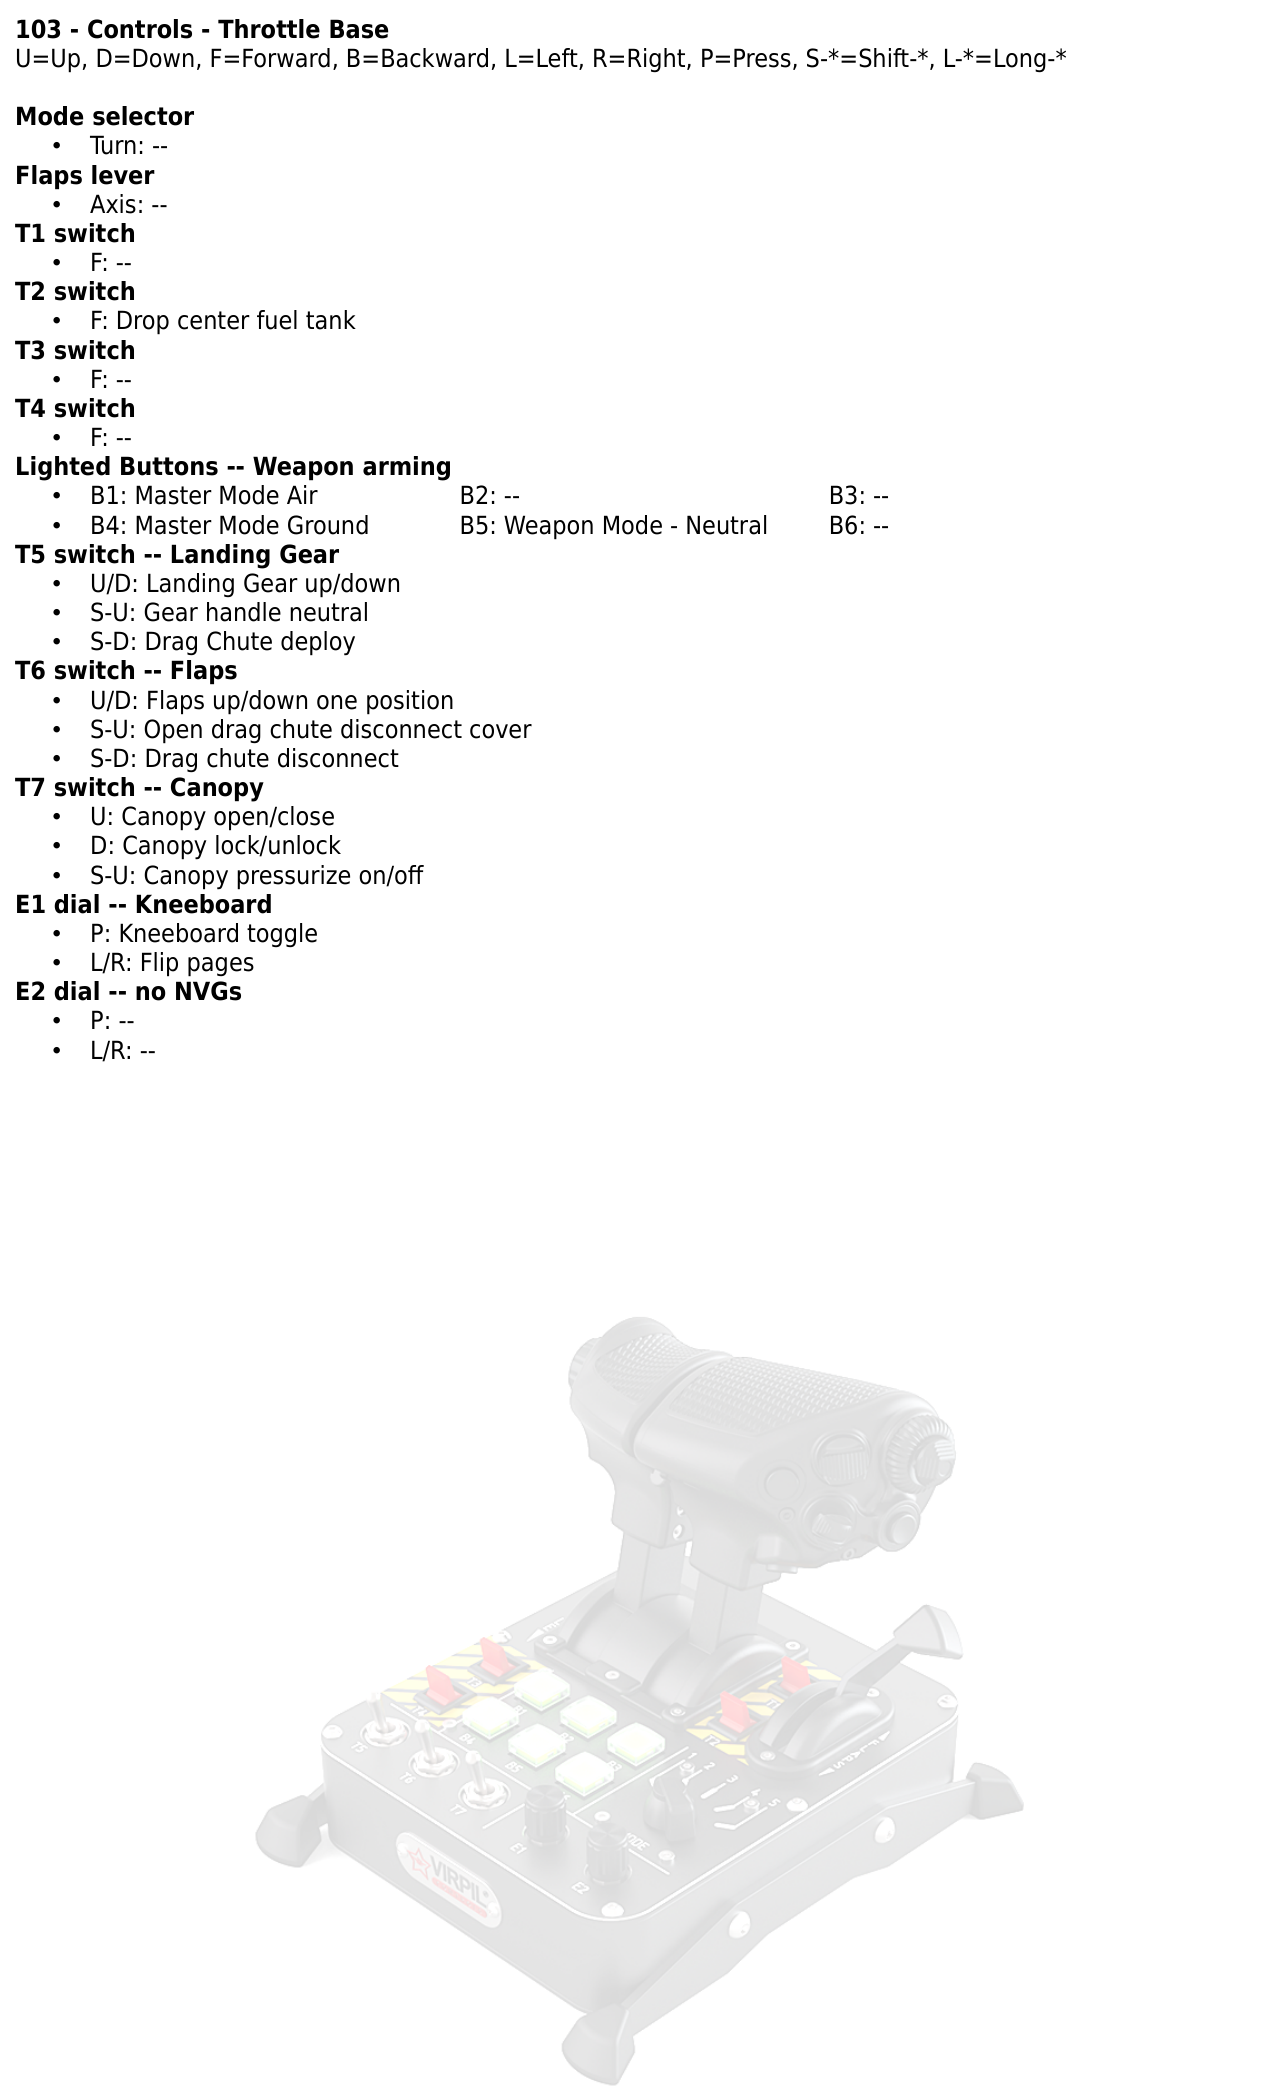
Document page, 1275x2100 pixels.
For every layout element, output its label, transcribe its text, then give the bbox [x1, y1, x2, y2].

text T5 switch -- Landing Gear [15, 540, 1260, 569]
text E1 dial -- Kneeboard [15, 890, 1260, 919]
text T6 switch -- Flaps [15, 657, 1260, 686]
text T7 switch -- Canopy [15, 773, 1260, 802]
list D: Canopy lock/unlock [52, 832, 1260, 861]
list S-D: Drag chute disconnect [52, 744, 1260, 773]
list F: -- [52, 365, 1260, 394]
list L/R: -- [52, 1036, 1260, 1065]
text U=Up, D=Down, F=Forward, B=Backward, L=Left, R=Right, P=Press, S-*=Shift-*, L-*=Long-* [15, 44, 1260, 73]
text T3 switch [15, 336, 1260, 365]
list B1: Master Mode Air B2: -- B3: -- [52, 482, 1260, 511]
text 103 - Controls - Throttle Base [15, 15, 1260, 44]
list B4: Master Mode Ground B5: Weapon Mode - Neutral B6: -- [52, 511, 1260, 540]
list S-U: Gear handle neutral [52, 598, 1260, 627]
list S-U: Canopy pressurize on/off [52, 861, 1260, 890]
list S-D: Drag Chute deploy [52, 627, 1260, 657]
text T4 switch [15, 394, 1260, 423]
text T2 switch [15, 277, 1260, 307]
list U/D: Landing Gear up/down [52, 569, 1260, 598]
list Turn: -- [52, 132, 1260, 161]
list Axis: -- [52, 190, 1260, 219]
text Flaps lever [15, 161, 1260, 190]
list P: -- [52, 1007, 1260, 1036]
text Lighted Buttons -- Weapon arming [15, 452, 1260, 482]
list F: -- [52, 248, 1260, 277]
list U/D: Flaps up/down one position [52, 686, 1260, 715]
text Mode selector [15, 102, 1260, 132]
list F: -- [52, 423, 1260, 452]
list L/R: Flip pages [52, 948, 1260, 977]
list F: Drop center fuel tank [52, 307, 1260, 336]
text E2 dial -- no NVGs [15, 977, 1260, 1007]
text T1 switch [15, 219, 1260, 248]
list U: Canopy open/close [52, 802, 1260, 832]
list S-U: Open drag chute disconnect cover [52, 715, 1260, 744]
list P: Kneeboard toggle [52, 919, 1260, 948]
